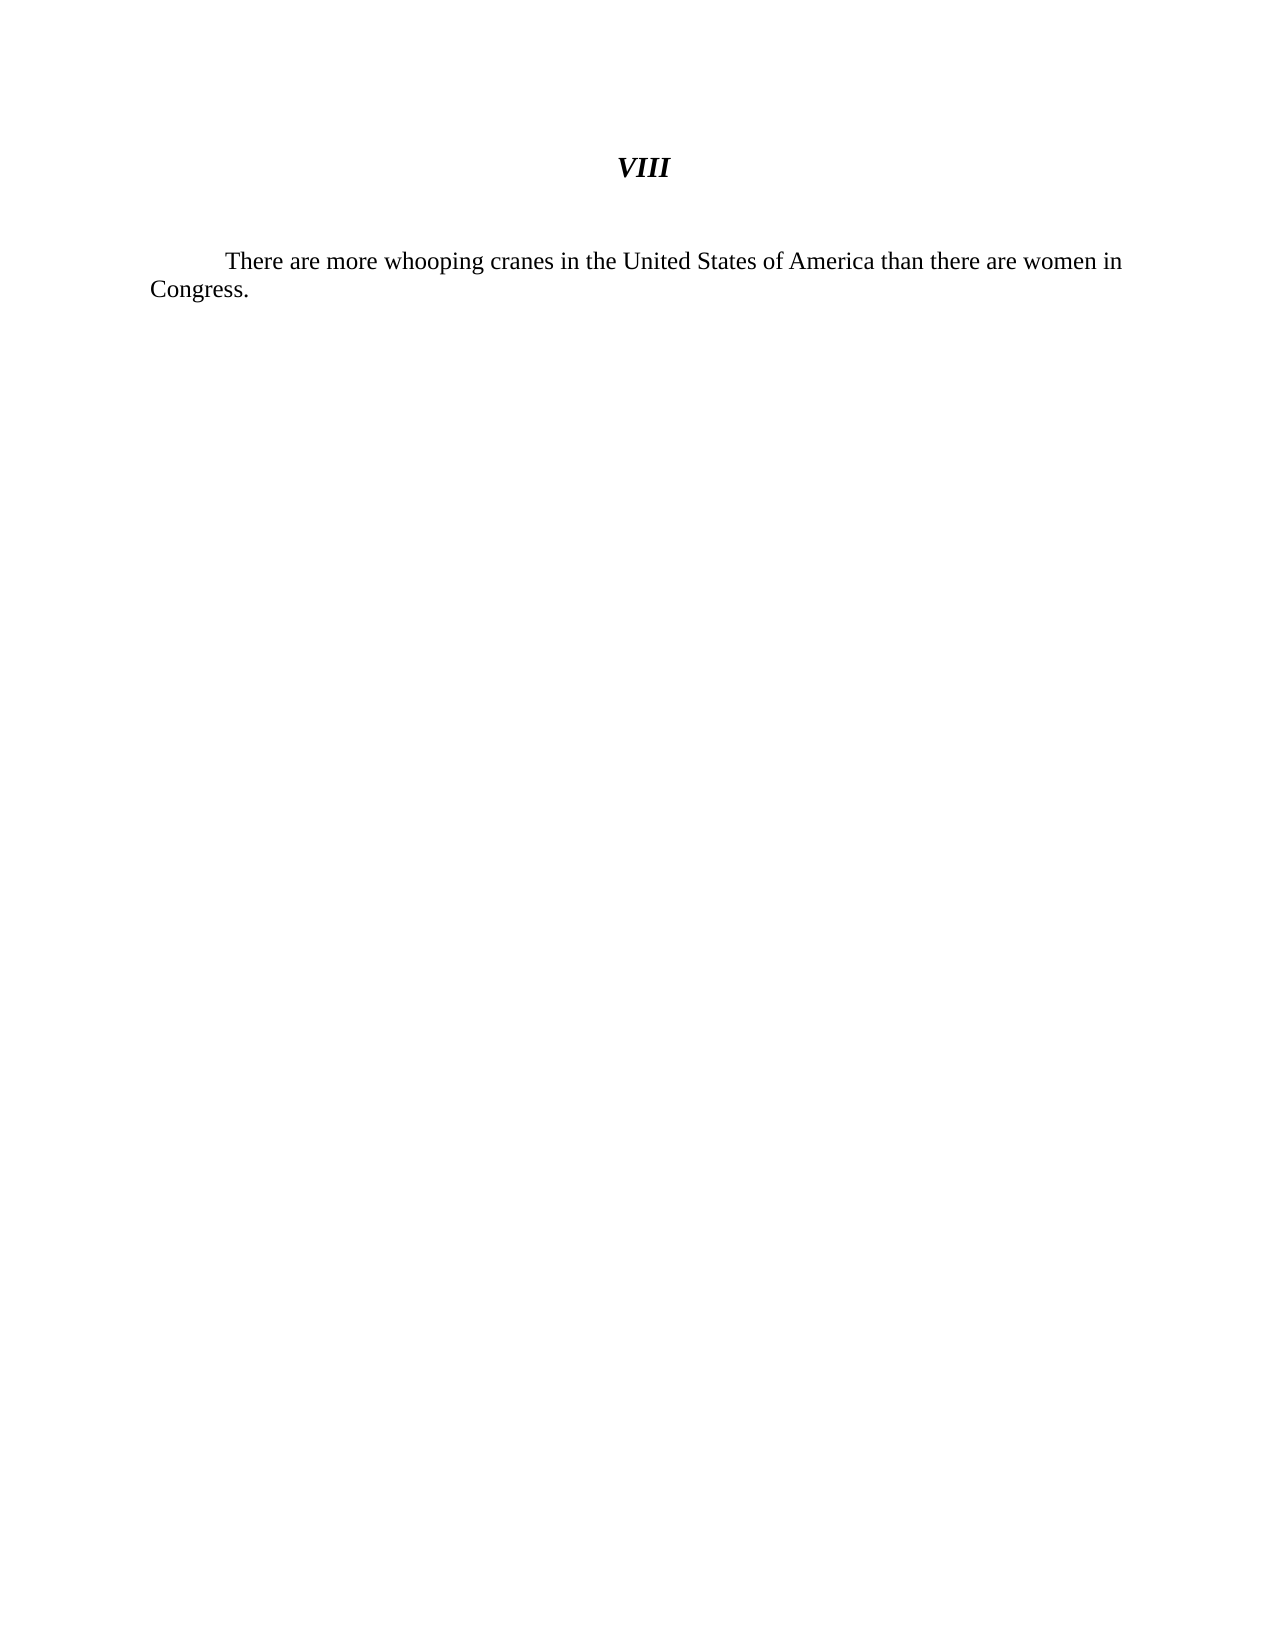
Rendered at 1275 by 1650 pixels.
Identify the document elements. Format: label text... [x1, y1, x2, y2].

subtitle VIII [150, 150, 1125, 183]
text There are more whooping cranes in the United States of America than there are women in Congress. [150, 246, 1125, 303]
